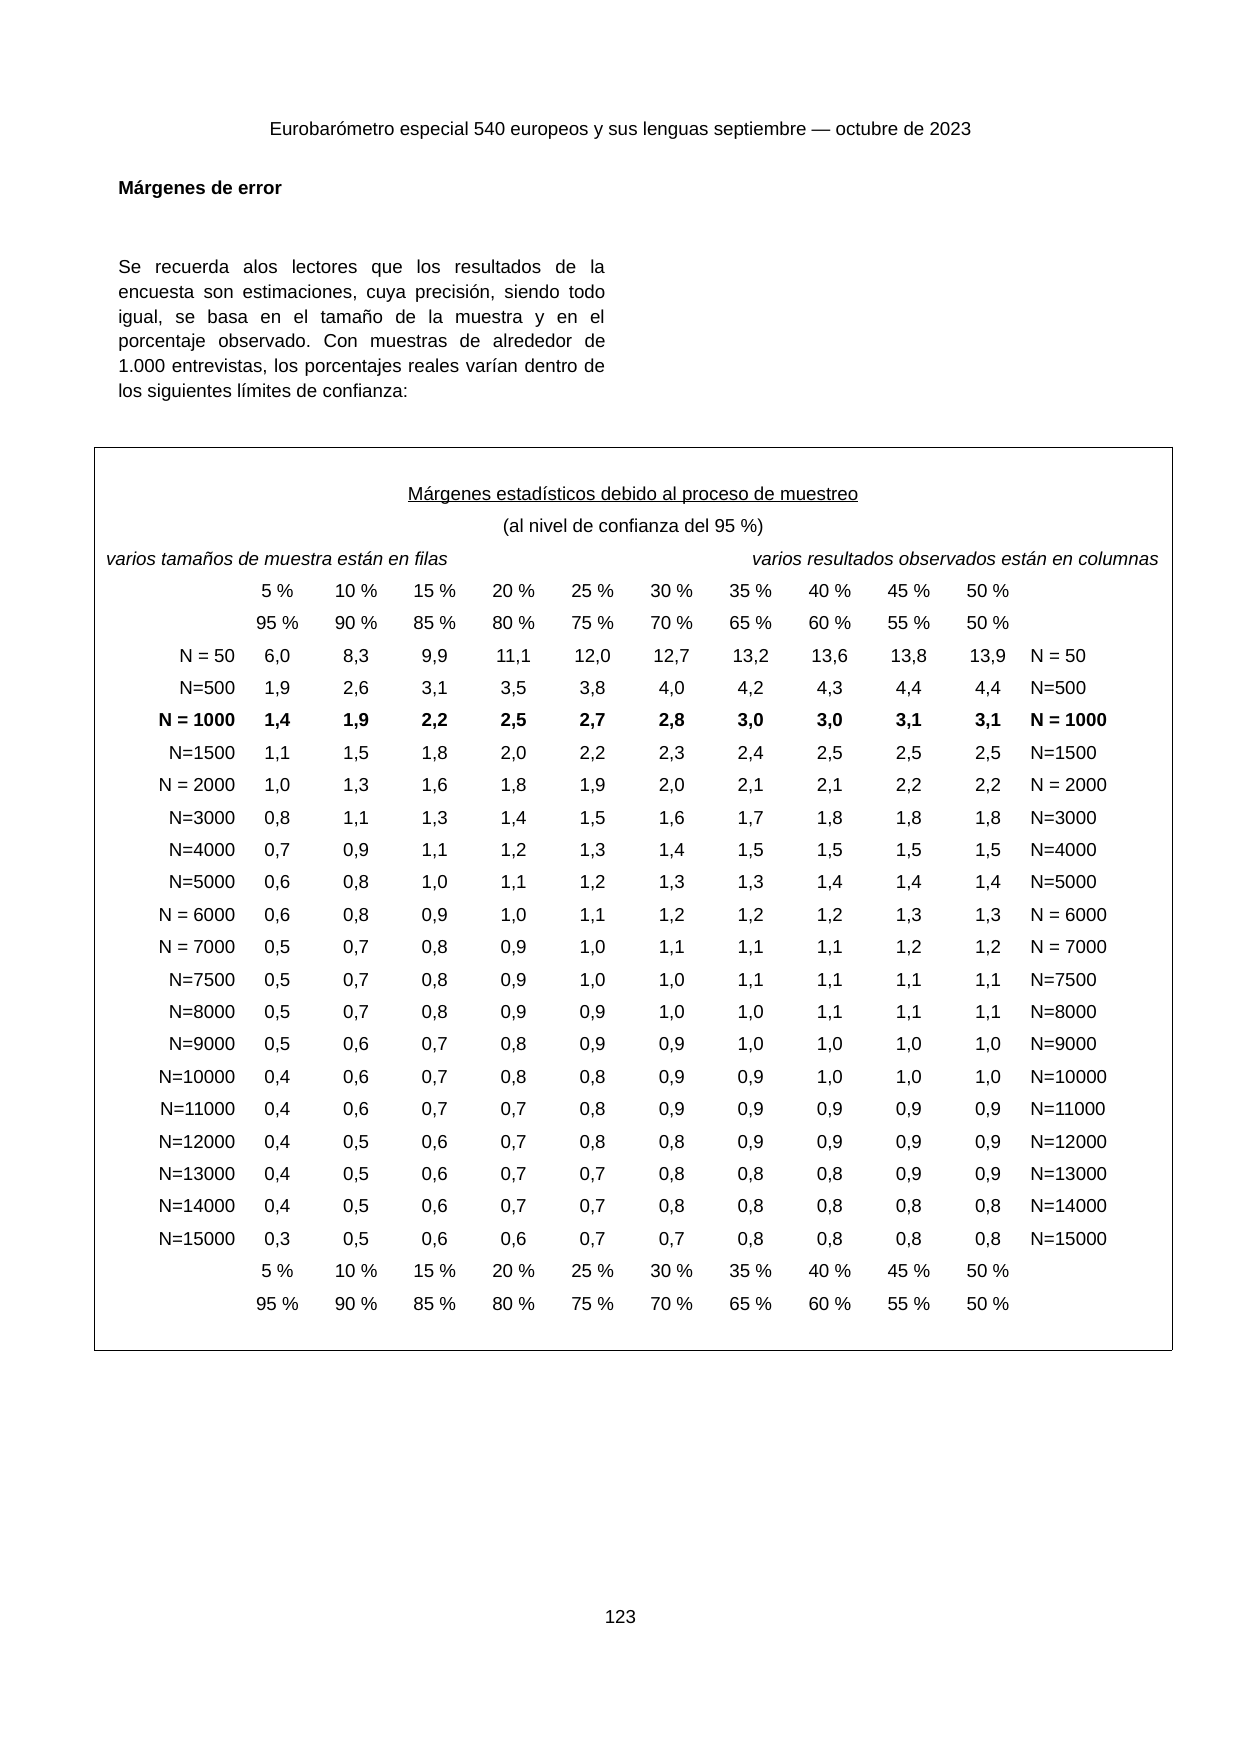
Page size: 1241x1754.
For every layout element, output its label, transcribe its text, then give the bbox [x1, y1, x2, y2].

table_cell 0,8 [316, 898, 395, 931]
table_cell 1,1 [711, 963, 790, 995]
table_cell 2,2 [395, 704, 474, 736]
table_cell N=8000 [103, 995, 238, 1028]
table_cell 0,9 [948, 1093, 1027, 1125]
table_cell 0,8 [238, 801, 316, 833]
table_cell 1,1 [948, 995, 1027, 1028]
table_cell N=13000 [103, 1158, 238, 1190]
table_cell (al nivel de confianza del 95 %) [103, 510, 1163, 542]
table_cell 1,7 [711, 801, 790, 833]
table_cell 35 % [711, 574, 790, 607]
table_cell 1,9 [316, 704, 395, 736]
table_cell 1,8 [790, 801, 869, 833]
table_cell 0,7 [553, 1158, 632, 1190]
table_cell 15 % [395, 1255, 474, 1287]
table_cell 5 % [238, 1255, 316, 1287]
table_cell 70 % [632, 607, 711, 639]
table_cell 1,0 [632, 995, 711, 1028]
table_cell 0,8 [395, 995, 474, 1028]
table_cell 0,5 [316, 1158, 395, 1190]
table_cell 70 % [632, 1287, 711, 1319]
table_cell 0,6 [316, 1093, 395, 1125]
table_cell 0,5 [316, 1190, 395, 1222]
table_cell 0,8 [316, 866, 395, 898]
table_cell N=14000 [1027, 1190, 1163, 1222]
table_cell 11,1 [474, 639, 553, 671]
table_cell 20 % [474, 1255, 553, 1287]
table_cell 0,5 [316, 1222, 395, 1254]
table_cell 1,1 [238, 736, 316, 769]
table_cell N=5000 [1027, 866, 1163, 898]
table_cell 1,8 [869, 801, 948, 833]
table_cell N=5000 [103, 866, 238, 898]
table_cell 0,8 [711, 1158, 790, 1190]
table_cell 1,5 [790, 834, 869, 866]
table_cell N=9000 [103, 1028, 238, 1060]
table_cell 2,1 [790, 769, 869, 801]
table_cell 2,4 [711, 736, 790, 769]
table_cell 55 % [869, 1287, 948, 1319]
table_cell N=10000 [1027, 1060, 1163, 1093]
table_cell 13,6 [790, 639, 869, 671]
table_cell N=12000 [1027, 1125, 1163, 1157]
table_cell 0,7 [316, 995, 395, 1028]
table_cell N=4000 [103, 834, 238, 866]
table_cell 95 % [238, 607, 316, 639]
table_cell N = 1000 [103, 704, 238, 736]
table_cell 6,0 [238, 639, 316, 671]
table_cell 0,9 [869, 1125, 948, 1157]
table_cell 2,3 [632, 736, 711, 769]
table_cell 1,2 [790, 898, 869, 931]
table_cell N = 1000 [1027, 704, 1163, 736]
table_cell 1,1 [869, 995, 948, 1028]
table_cell 0,8 [395, 931, 474, 963]
table_cell 1,3 [553, 834, 632, 866]
table_cell [103, 607, 238, 639]
table_cell 0,9 [395, 898, 474, 931]
table_cell 0,9 [474, 963, 553, 995]
table_cell 35 % [711, 1255, 790, 1287]
table_cell 0,9 [632, 1093, 711, 1125]
table_cell 75 % [553, 1287, 632, 1319]
table_cell 1,2 [632, 898, 711, 931]
table_cell 0,6 [395, 1190, 474, 1222]
table_cell 1,5 [316, 736, 395, 769]
table_cell varios resultados observados están en columnas [711, 542, 1163, 574]
table_cell 1,6 [632, 801, 711, 833]
table_cell 0,8 [948, 1222, 1027, 1254]
table_cell [1027, 574, 1163, 607]
table_cell 0,6 [474, 1222, 553, 1254]
table_cell 50 % [948, 1255, 1027, 1287]
table_cell 1,4 [869, 866, 948, 898]
table_cell 1,0 [948, 1060, 1027, 1093]
table_cell 0,6 [316, 1060, 395, 1093]
table_cell N=15000 [103, 1222, 238, 1254]
table_cell 1,8 [948, 801, 1027, 833]
table_cell 0,7 [395, 1060, 474, 1093]
table_cell 1,1 [790, 995, 869, 1028]
table_cell N=1500 [103, 736, 238, 769]
table_cell 2,6 [316, 671, 395, 704]
table_cell 1,3 [632, 866, 711, 898]
table_cell 0,9 [632, 1060, 711, 1093]
table_cell 0,5 [316, 1125, 395, 1157]
table_cell 0,6 [395, 1222, 474, 1254]
table_cell 1,5 [553, 801, 632, 833]
table_cell 0,8 [632, 1158, 711, 1190]
table_cell 2,1 [711, 769, 790, 801]
table_cell 0,8 [869, 1222, 948, 1254]
table_cell 90 % [316, 607, 395, 639]
table_cell 3,5 [474, 671, 553, 704]
table_cell 0,8 [474, 1060, 553, 1093]
table_cell 0,8 [474, 1028, 553, 1060]
table_cell 1,0 [238, 769, 316, 801]
table_cell [553, 542, 632, 574]
table_cell 1,0 [869, 1060, 948, 1093]
table_cell N = 50 [1027, 639, 1163, 671]
table_cell 2,5 [790, 736, 869, 769]
table_cell 0,9 [711, 1060, 790, 1093]
table_cell N=12000 [103, 1125, 238, 1157]
table_cell 1,2 [869, 931, 948, 963]
table_cell 50 % [948, 607, 1027, 639]
table_cell 1,0 [711, 1028, 790, 1060]
table_cell 13,9 [948, 639, 1027, 671]
table_cell 2,0 [474, 736, 553, 769]
table_cell 0,9 [316, 834, 395, 866]
table_cell 1,4 [632, 834, 711, 866]
table_cell 0,8 [553, 1060, 632, 1093]
table_cell 60 % [790, 607, 869, 639]
table_cell 1,0 [711, 995, 790, 1028]
table_cell 1,4 [790, 866, 869, 898]
table_cell 2,7 [553, 704, 632, 736]
table_cell 50 % [948, 574, 1027, 607]
table_cell 1,2 [711, 898, 790, 931]
table_cell varios tamaños de muestra están en filas [103, 542, 553, 574]
table_cell N = 7000 [103, 931, 238, 963]
table_cell 0,9 [790, 1125, 869, 1157]
table_cell 30 % [632, 574, 711, 607]
table_cell N=15000 [1027, 1222, 1163, 1254]
table_cell [1027, 607, 1163, 639]
table_cell 2,5 [869, 736, 948, 769]
table_cell 3,1 [948, 704, 1027, 736]
table_cell 0,5 [238, 931, 316, 963]
table_cell 1,9 [553, 769, 632, 801]
table_cell 20 % [474, 574, 553, 607]
table_cell 1,2 [553, 866, 632, 898]
table_cell 0,9 [948, 1125, 1027, 1157]
table_cell 3,8 [553, 671, 632, 704]
table_cell 25 % [553, 1255, 632, 1287]
table_cell [103, 1255, 238, 1287]
table_cell 0,9 [948, 1158, 1027, 1190]
table_cell 1,0 [474, 898, 553, 931]
table_cell 13,2 [711, 639, 790, 671]
table_cell 0,6 [238, 866, 316, 898]
table_cell 4,3 [790, 671, 869, 704]
table_cell 80 % [474, 607, 553, 639]
table_cell 40 % [790, 1255, 869, 1287]
table_cell N=500 [103, 671, 238, 704]
table_cell N=11000 [103, 1093, 238, 1125]
table_cell 30 % [632, 1255, 711, 1287]
table_cell N = 6000 [1027, 898, 1163, 931]
table_cell 1,2 [948, 931, 1027, 963]
table_cell 0,8 [790, 1222, 869, 1254]
table_cell 65 % [711, 607, 790, 639]
table_cell 0,7 [474, 1190, 553, 1222]
table_cell 0,4 [238, 1158, 316, 1190]
table_cell 0,8 [395, 963, 474, 995]
table_cell 0,9 [474, 995, 553, 1028]
table_cell 1,3 [869, 898, 948, 931]
table_cell 1,6 [395, 769, 474, 801]
table_cell 1,1 [553, 898, 632, 931]
table_cell 80 % [474, 1287, 553, 1319]
table_cell 3,1 [395, 671, 474, 704]
table_cell 0,4 [238, 1125, 316, 1157]
table_cell 0,5 [238, 1028, 316, 1060]
table_cell 0,7 [395, 1093, 474, 1125]
table_cell [1027, 1255, 1163, 1287]
table_cell 0,7 [553, 1222, 632, 1254]
table_cell N=9000 [1027, 1028, 1163, 1060]
table_cell 1,1 [395, 834, 474, 866]
table_cell 15 % [395, 574, 474, 607]
table_cell 0,6 [316, 1028, 395, 1060]
table_cell 0,9 [790, 1093, 869, 1125]
table_cell N=7500 [1027, 963, 1163, 995]
table_cell 0,8 [632, 1190, 711, 1222]
table_cell 0,7 [632, 1222, 711, 1254]
table_cell 1,0 [790, 1028, 869, 1060]
table_cell 1,8 [474, 769, 553, 801]
table_cell 65 % [711, 1287, 790, 1319]
table_cell 1,4 [948, 866, 1027, 898]
table_cell 95 % [238, 1287, 316, 1319]
table_cell 0,7 [316, 963, 395, 995]
table_cell 1,0 [869, 1028, 948, 1060]
table_cell 0,9 [553, 995, 632, 1028]
table_cell N=3000 [1027, 801, 1163, 833]
table_cell 1,1 [474, 866, 553, 898]
table_cell N=4000 [1027, 834, 1163, 866]
table_cell 3,0 [711, 704, 790, 736]
table_cell 0,6 [238, 898, 316, 931]
table_cell 2,8 [632, 704, 711, 736]
table_cell 0,7 [474, 1093, 553, 1125]
table_cell N=11000 [1027, 1093, 1163, 1125]
table_cell 4,0 [632, 671, 711, 704]
table_cell 0,8 [711, 1222, 790, 1254]
table_cell N = 2000 [103, 769, 238, 801]
table_cell 2,5 [474, 704, 553, 736]
table_cell 0,6 [395, 1158, 474, 1190]
table_cell 0,7 [553, 1190, 632, 1222]
table_cell 0,7 [238, 834, 316, 866]
table_cell 0,8 [711, 1190, 790, 1222]
table_cell 0,3 [238, 1222, 316, 1254]
table_cell 1,4 [238, 704, 316, 736]
table_cell 4,4 [948, 671, 1027, 704]
table_cell N=1500 [1027, 736, 1163, 769]
table_cell 0,8 [948, 1190, 1027, 1222]
table_cell 1,3 [395, 801, 474, 833]
table_cell 0,7 [395, 1028, 474, 1060]
table_cell 0,9 [869, 1093, 948, 1125]
table_cell 1,5 [948, 834, 1027, 866]
table_cell 0,9 [869, 1158, 948, 1190]
table_cell 0,4 [238, 1093, 316, 1125]
table_cell 4,2 [711, 671, 790, 704]
table_cell 1,0 [553, 931, 632, 963]
table_cell 0,5 [238, 995, 316, 1028]
table_cell 45 % [869, 1255, 948, 1287]
text [95, 448, 1172, 1350]
table_cell N=7500 [103, 963, 238, 995]
table_cell 10 % [316, 574, 395, 607]
table_cell N=3000 [103, 801, 238, 833]
table_cell 0,4 [238, 1060, 316, 1093]
table_cell 0,6 [395, 1125, 474, 1157]
table_cell 0,8 [553, 1093, 632, 1125]
table_cell 50 % [948, 1287, 1027, 1319]
table_cell 1,3 [316, 769, 395, 801]
table_cell 0,7 [474, 1125, 553, 1157]
table_cell N=8000 [1027, 995, 1163, 1028]
table_cell 9,9 [395, 639, 474, 671]
table_cell 1,5 [869, 834, 948, 866]
table_cell 10 % [316, 1255, 395, 1287]
table_cell N = 7000 [1027, 931, 1163, 963]
table_cell 1,0 [632, 963, 711, 995]
table_cell 3,1 [869, 704, 948, 736]
table_cell 1,0 [790, 1060, 869, 1093]
table_cell 1,1 [316, 801, 395, 833]
table_cell 60 % [790, 1287, 869, 1319]
table_cell 55 % [869, 607, 948, 639]
table_cell 1,4 [474, 801, 553, 833]
table_cell [103, 1287, 238, 1319]
table_cell 1,2 [474, 834, 553, 866]
table_cell 1,1 [632, 931, 711, 963]
table_cell 75 % [553, 607, 632, 639]
table_cell 0,8 [553, 1125, 632, 1157]
table_cell 0,7 [316, 931, 395, 963]
table_cell [103, 574, 238, 607]
table_cell 3,0 [790, 704, 869, 736]
table_cell 1,0 [553, 963, 632, 995]
table_cell 12,0 [553, 639, 632, 671]
table_cell 0,4 [238, 1190, 316, 1222]
table_cell 1,5 [711, 834, 790, 866]
table_cell N=500 [1027, 671, 1163, 704]
table_cell N=14000 [103, 1190, 238, 1222]
table_cell 0,9 [711, 1125, 790, 1157]
table_cell N=13000 [1027, 1158, 1163, 1190]
table_cell 2,0 [632, 769, 711, 801]
table_cell 0,9 [474, 931, 553, 963]
table_cell 1,0 [948, 1028, 1027, 1060]
table_cell 2,2 [948, 769, 1027, 801]
table_cell 90 % [316, 1287, 395, 1319]
table_cell 2,5 [948, 736, 1027, 769]
table_cell 0,7 [474, 1158, 553, 1190]
table_cell 1,1 [711, 931, 790, 963]
table_cell 25 % [553, 574, 632, 607]
table_cell 1,8 [395, 736, 474, 769]
table_cell 0,9 [632, 1028, 711, 1060]
table_cell 12,7 [632, 639, 711, 671]
table_cell 13,8 [869, 639, 948, 671]
table_cell 1,1 [790, 931, 869, 963]
table_cell 85 % [395, 1287, 474, 1319]
text Se recuerda alos lectores que los resultados de la encuesta son estimaciones, cuya precisión, siendo todo igual, se basa en el tamaño de la muestra y en el porcentaje observado. Con muestras de alrededor de 1.000 entrevistas, los porcentajes reales varían dentro de los siguientes límites de confianza: [118, 256, 605, 401]
table_cell 1,1 [790, 963, 869, 995]
table_cell 0,9 [711, 1093, 790, 1125]
table_cell 0,9 [553, 1028, 632, 1060]
table_cell 1,9 [238, 671, 316, 704]
table_cell N = 50 [103, 639, 238, 671]
table_cell 0,8 [790, 1190, 869, 1222]
table_cell 0,8 [632, 1125, 711, 1157]
table_cell 4,4 [869, 671, 948, 704]
table_cell 1,3 [948, 898, 1027, 931]
table_cell 1,0 [395, 866, 474, 898]
table_cell 0,5 [238, 963, 316, 995]
table_cell [1027, 1287, 1163, 1319]
table_cell N = 2000 [1027, 769, 1163, 801]
table_cell [632, 542, 711, 574]
table_cell 1,1 [869, 963, 948, 995]
table_cell 85 % [395, 607, 474, 639]
table_cell 45 % [869, 574, 948, 607]
table_cell 1,3 [711, 866, 790, 898]
table_cell 0,8 [790, 1158, 869, 1190]
table_header Márgenes estadísticos debido al proceso de muestreo [103, 477, 1163, 509]
table_cell N = 6000 [103, 898, 238, 931]
text Márgenes de error [118, 177, 605, 199]
table_cell 2,2 [869, 769, 948, 801]
table_cell 40 % [790, 574, 869, 607]
table_cell 2,2 [553, 736, 632, 769]
table_cell N=10000 [103, 1060, 238, 1093]
table_cell 0,8 [869, 1190, 948, 1222]
table_cell 8,3 [316, 639, 395, 671]
table_cell 1,1 [948, 963, 1027, 995]
table_cell 5 % [238, 574, 316, 607]
